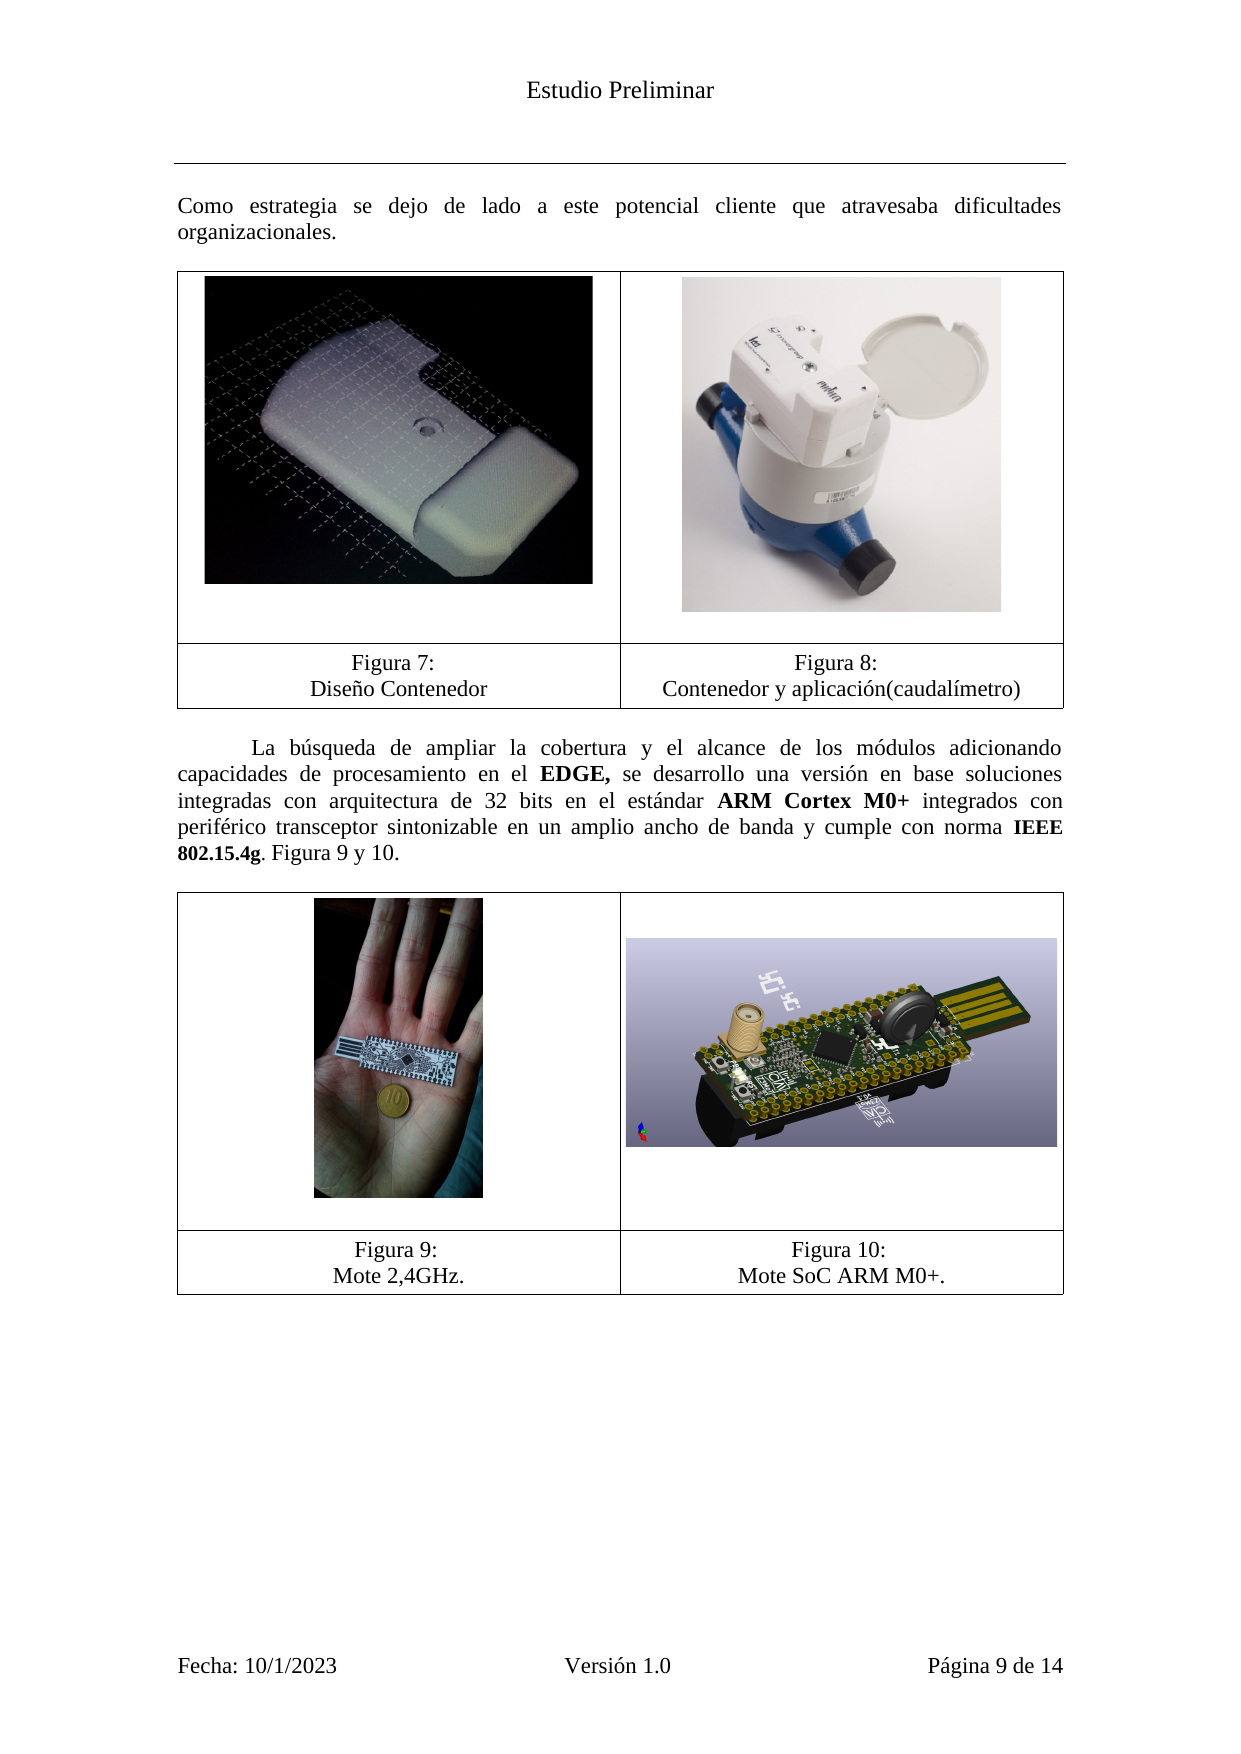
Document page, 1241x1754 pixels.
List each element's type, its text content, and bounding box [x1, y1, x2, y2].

table_cell Figura 7: Diseño Contenedor [178, 644, 620, 708]
table_header [178, 584, 620, 643]
table_header [178, 272, 620, 583]
table_header [178, 893, 620, 1230]
picture [204, 276, 593, 584]
text La búsqueda de ampliar la cobertura y el alcance de los módulos adicionando capacidades de procesamiento en el EDGE, se desarrollo una versión en base soluciones integradas con arquitectura de 32 bits en el estándar ARM Cortex M0+ integrados con periférico transceptor sintonizable en un amplio ancho de banda y cumple con norma IEEE 802.15.4g. Figura 9 y 10. [177, 734, 1063, 866]
table_cell Figura 10: Mote SoC ARM M0+. [621, 1231, 1063, 1294]
table_cell Figura 9: Mote 2,4GHz. [178, 1231, 620, 1294]
table_header [621, 893, 1063, 1230]
table_header [621, 272, 1063, 643]
text Como estrategia se dejo de lado a este potencial cliente que atravesaba dificultades organizacionales. [177, 192, 1063, 245]
picture [314, 898, 483, 1198]
table_cell Figura 8: Contenedor y aplicación(caudalímetro) [621, 644, 1063, 708]
picture [625, 938, 1058, 1147]
picture [682, 277, 1002, 612]
